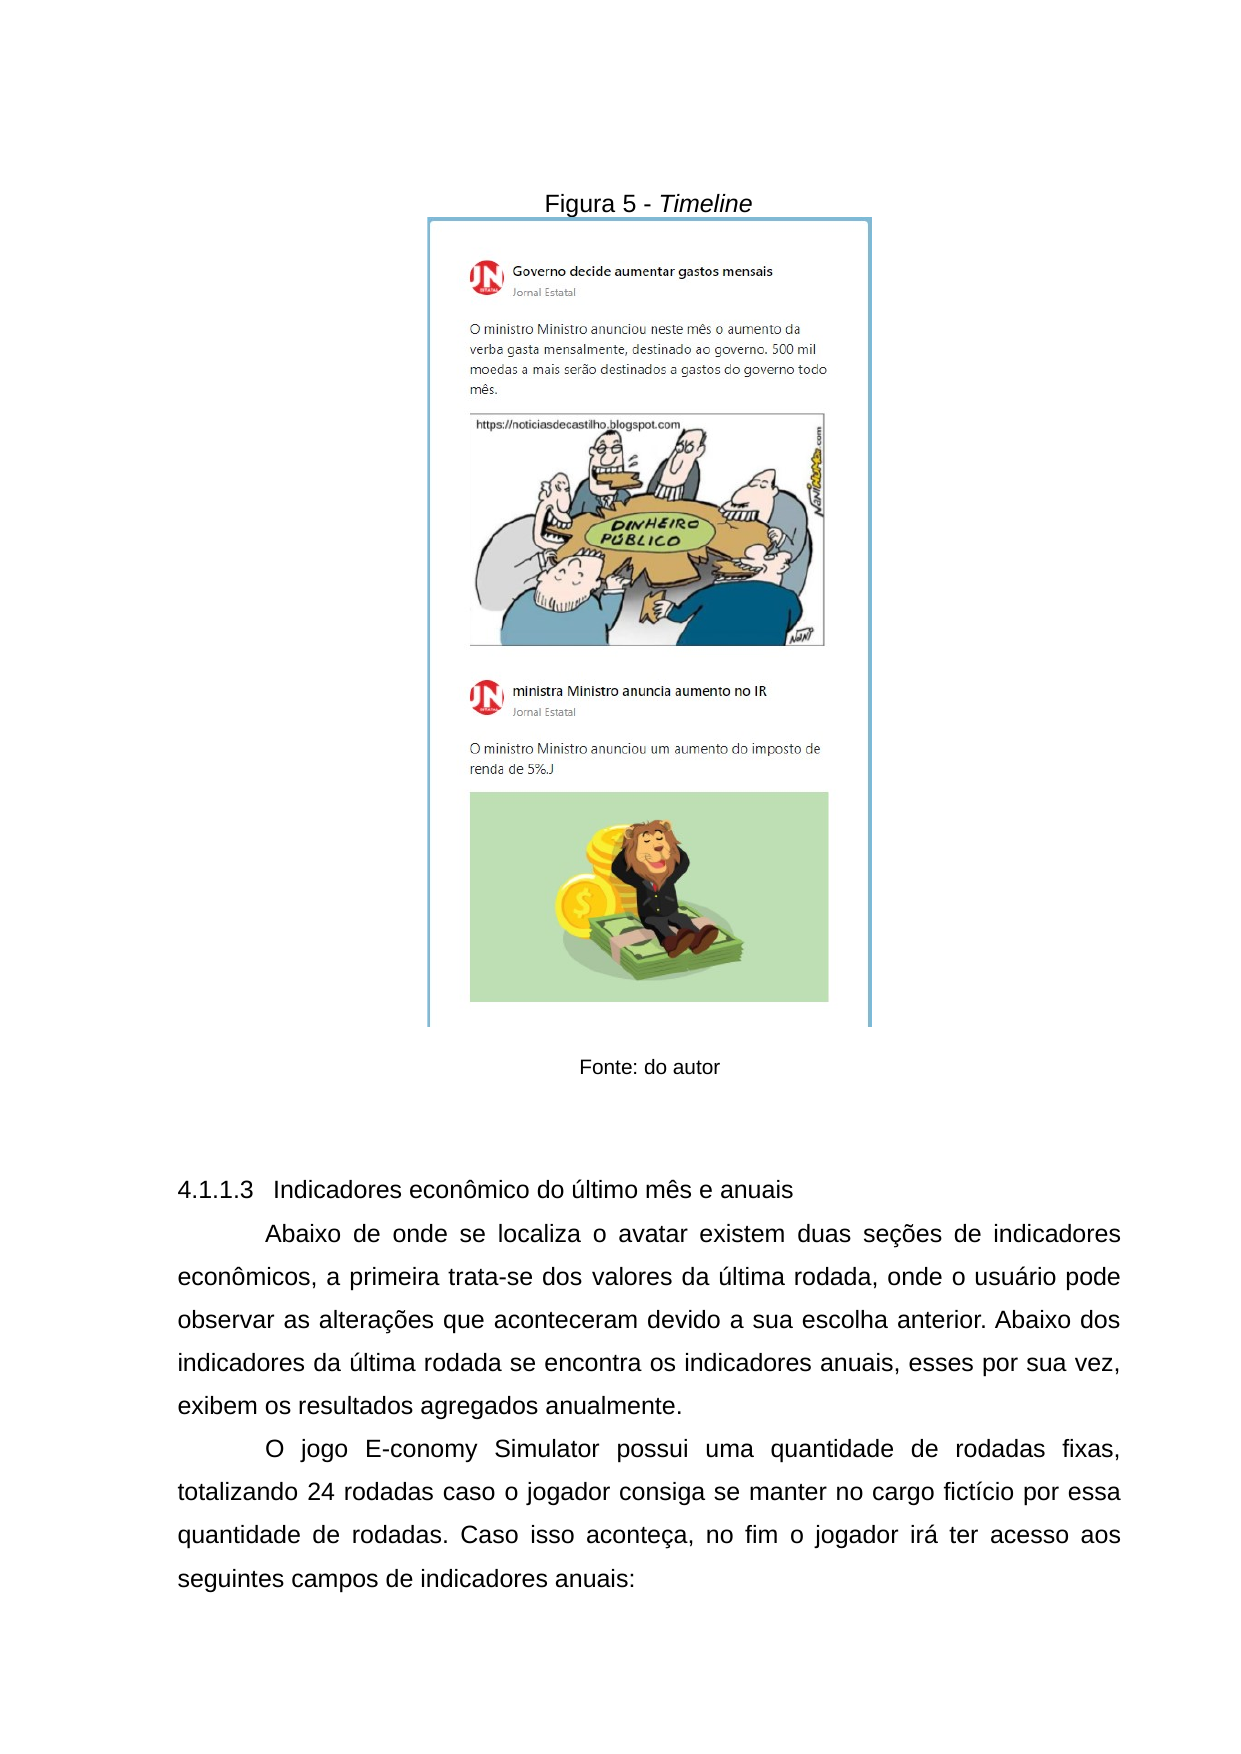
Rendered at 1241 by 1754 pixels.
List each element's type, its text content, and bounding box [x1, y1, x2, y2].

subtitle Indicadores econômico do último mês e anuais [177, 1176, 1122, 1204]
text Figura 5 - Timeline [427, 189, 872, 217]
text Fonte: do autor [177, 1055, 1122, 1079]
text O jogo E-conomy Simulator possui uma quantidade de rodadas fixas, totalizando 24 rodadas caso o jogador consiga se manter no cargo fictício por essa quantidade de rodadas. Caso isso aconteça, no fim o jogador irá ter acesso aos seguintes campos de indicadores anuais: [177, 1434, 1122, 1592]
picture [427, 217, 872, 1027]
text Abaixo de onde se localiza o avatar existem duas seções de indicadores econômicos, a primeira trata-se dos valores da última rodada, onde o usuário pode observar as alterações que aconteceram devido a sua escolha anterior. Abaixo dos indicadores da última rodada se encontra os indicadores anuais, esses por sua vez, exibem os resultados agregados anualmente. [177, 1219, 1122, 1420]
